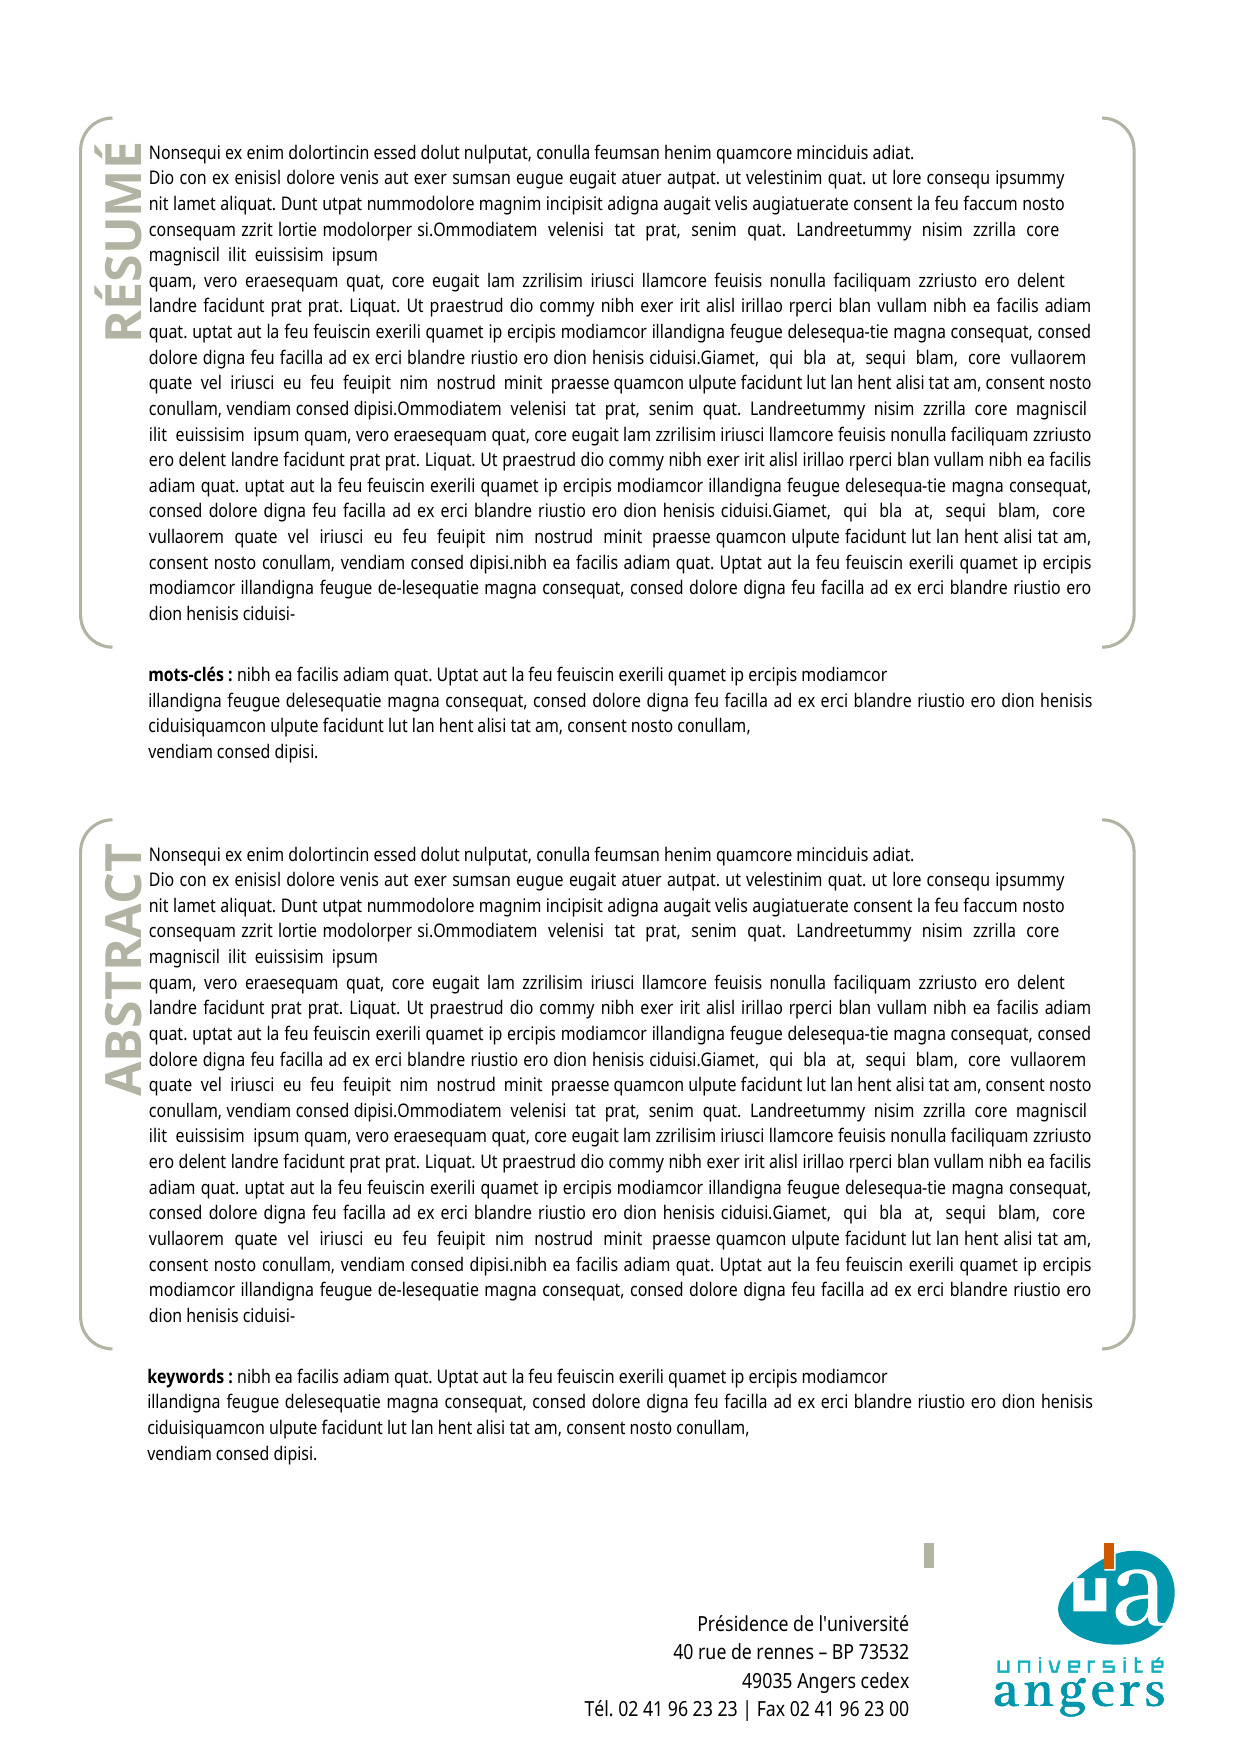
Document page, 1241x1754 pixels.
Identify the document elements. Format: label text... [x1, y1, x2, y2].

table_header [81, 661, 137, 777]
table_header [81, 1363, 136, 1479]
table_header keywords : nibh ea facilis adiam quat. Uptat aut la feu feuiscin exerili quamet ip ercipis modiamcor illandigna feugue delesequatie magna consequat, consed dolore digna feu facilla ad ex erci blandre riustio ero dion henisis ciduisiquamcon ulpute facidunt lut lan hent alisi tat am, consent nosto conullam, vendiam consed dipisi. [136, 1363, 1105, 1479]
table_header mots-clés : nibh ea facilis adiam quat. Uptat aut la feu feuiscin exerili quamet ip ercipis modiamcor illandigna feugue delesequatie magna consequat, consed dolore digna feu facilla ad ex erci blandre riustio ero dion henisis ciduisiquamcon ulpute facidunt lut lan hent alisi tat am, consent nosto conullam, vendiam consed dipisi. [137, 661, 1105, 777]
